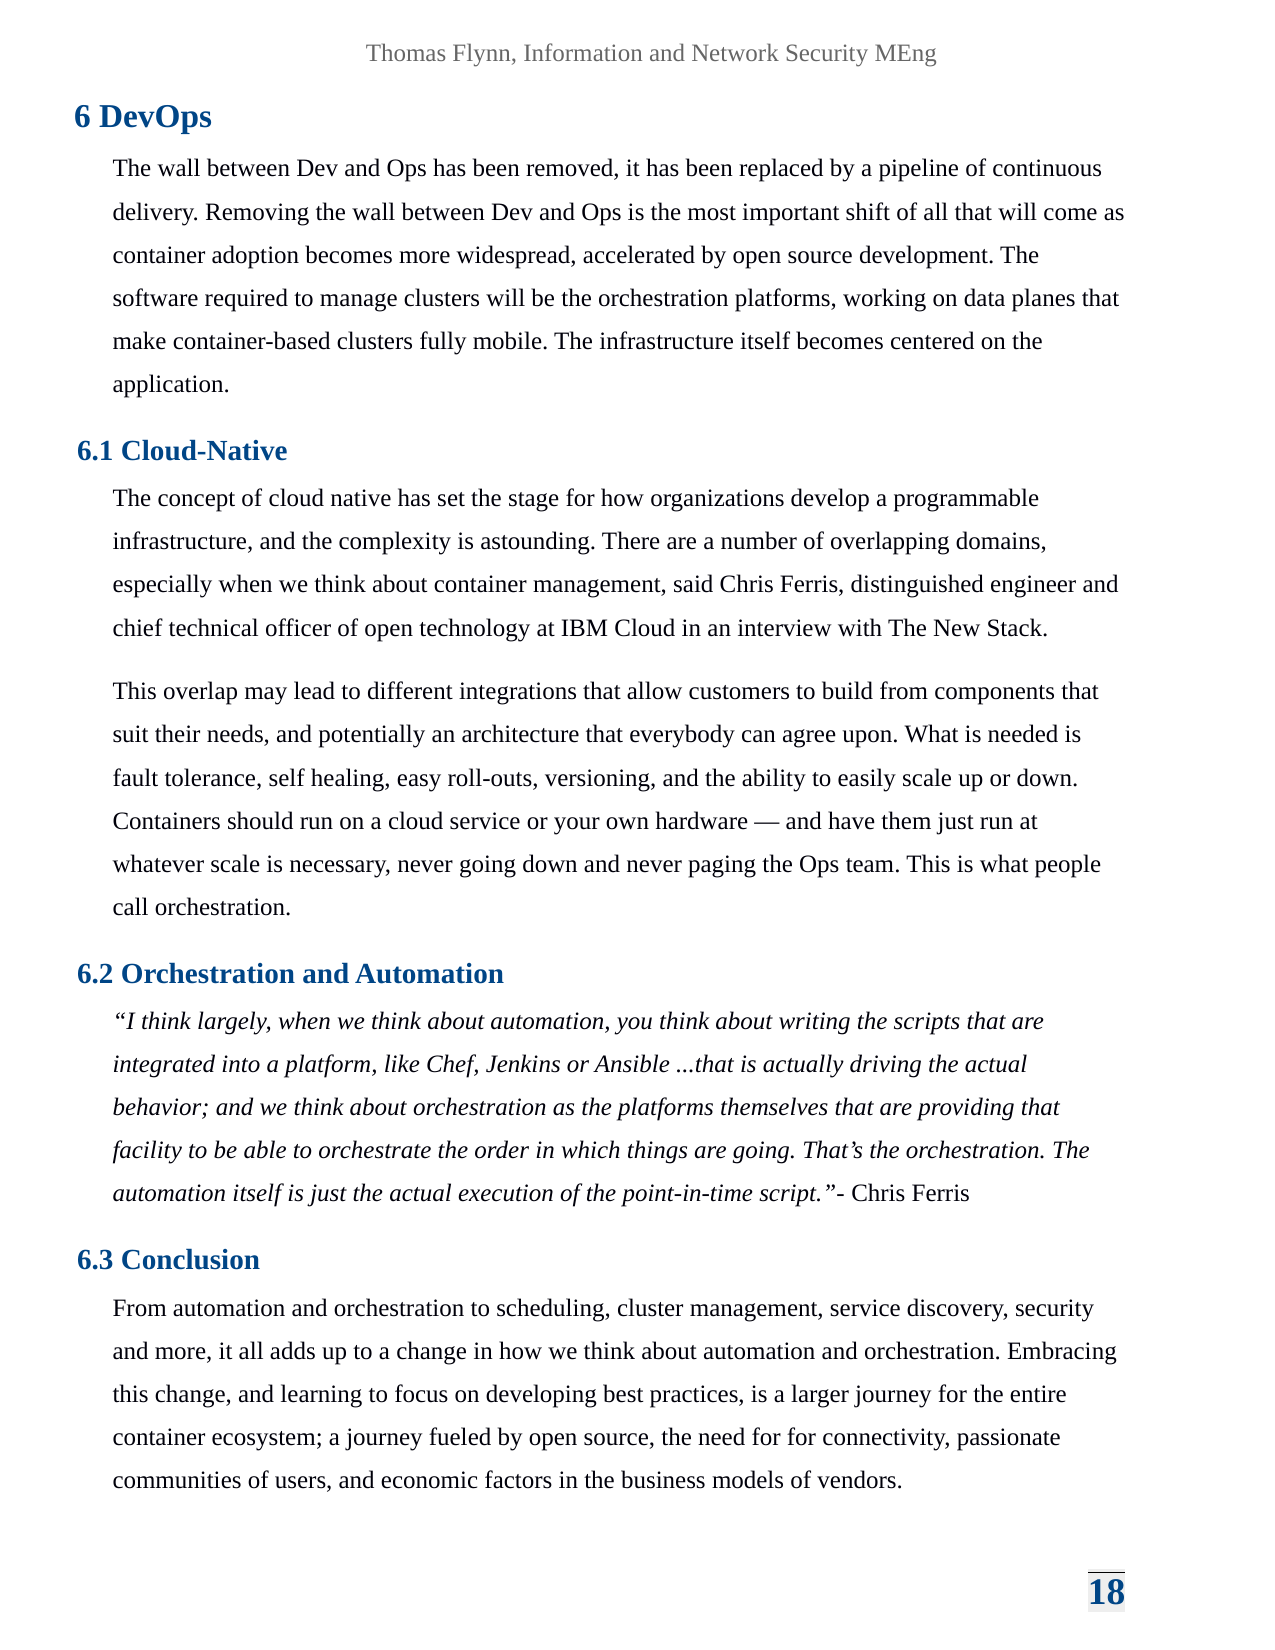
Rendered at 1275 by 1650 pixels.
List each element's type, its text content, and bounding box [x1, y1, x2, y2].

subtitle 6.1 Cloud-Native [74, 433, 1125, 466]
text The wall between Dev and Ops has been removed, it has been replaced by a pipeline of continuous delivery. Removing the wall between Dev and Ops is the most important shift of all that will come as container adoption becomes more widespread, accelerated by open source development. The software required to manage clusters will be the orchestration platforms, working on data planes that make container-based clusters fully mobile. The infrastructure itself becomes centered on the application. [112, 153, 1125, 398]
subtitle 6 DevOps [74, 96, 1125, 134]
subtitle 6.2 Orchestration and Automation [74, 956, 1125, 989]
text This overlap may lead to different integrations that allow customers to build from components that suit their needs, and potentially an architecture that everybody can agree upon. What is needed is fault tolerance, self healing, easy roll-outs, versioning, and the ability to easily scale up or down. Containers should run on a cloud service or your own hardware — and have them just run at whatever scale is necessary, never going down and never paging the Ops team. This is what people call orchestration. [112, 676, 1125, 921]
subtitle 6.3 Conclusion [74, 1242, 1125, 1276]
text The concept of cloud native has set the stage for how organizations develop a programmable infrastructure, and the complexity is astounding. There are a number of overlapping domains, especially when we think about container management, said Chris Ferris, distinguished engineer and chief technical officer of open technology at IBM Cloud in an interview with The New Stack. [112, 483, 1125, 641]
text “I think largely, when we think about automation, you think about writing the scripts that are integrated into a platform, like Chef, Jenkins or Ansible ...that is actually driving the actual behavior; and we think about orchestration as the platforms themselves that are providing that facility to be able to orchestrate the order in which things are going. That’s the orchestration. The automation itself is just the actual execution of the point-in-time script.”- Chris Ferris [112, 1006, 1125, 1207]
text From automation and orchestration to scheduling, cluster management, service discovery, security and more, it all adds up to a change in how we think about automation and orchestration. Embracing this change, and learning to focus on developing best practices, is a larger journey for the entire container ecosystem; a journey fueled by open source, the need for for connectivity, passionate communities of users, and economic factors in the business models of vendors. [112, 1293, 1125, 1494]
